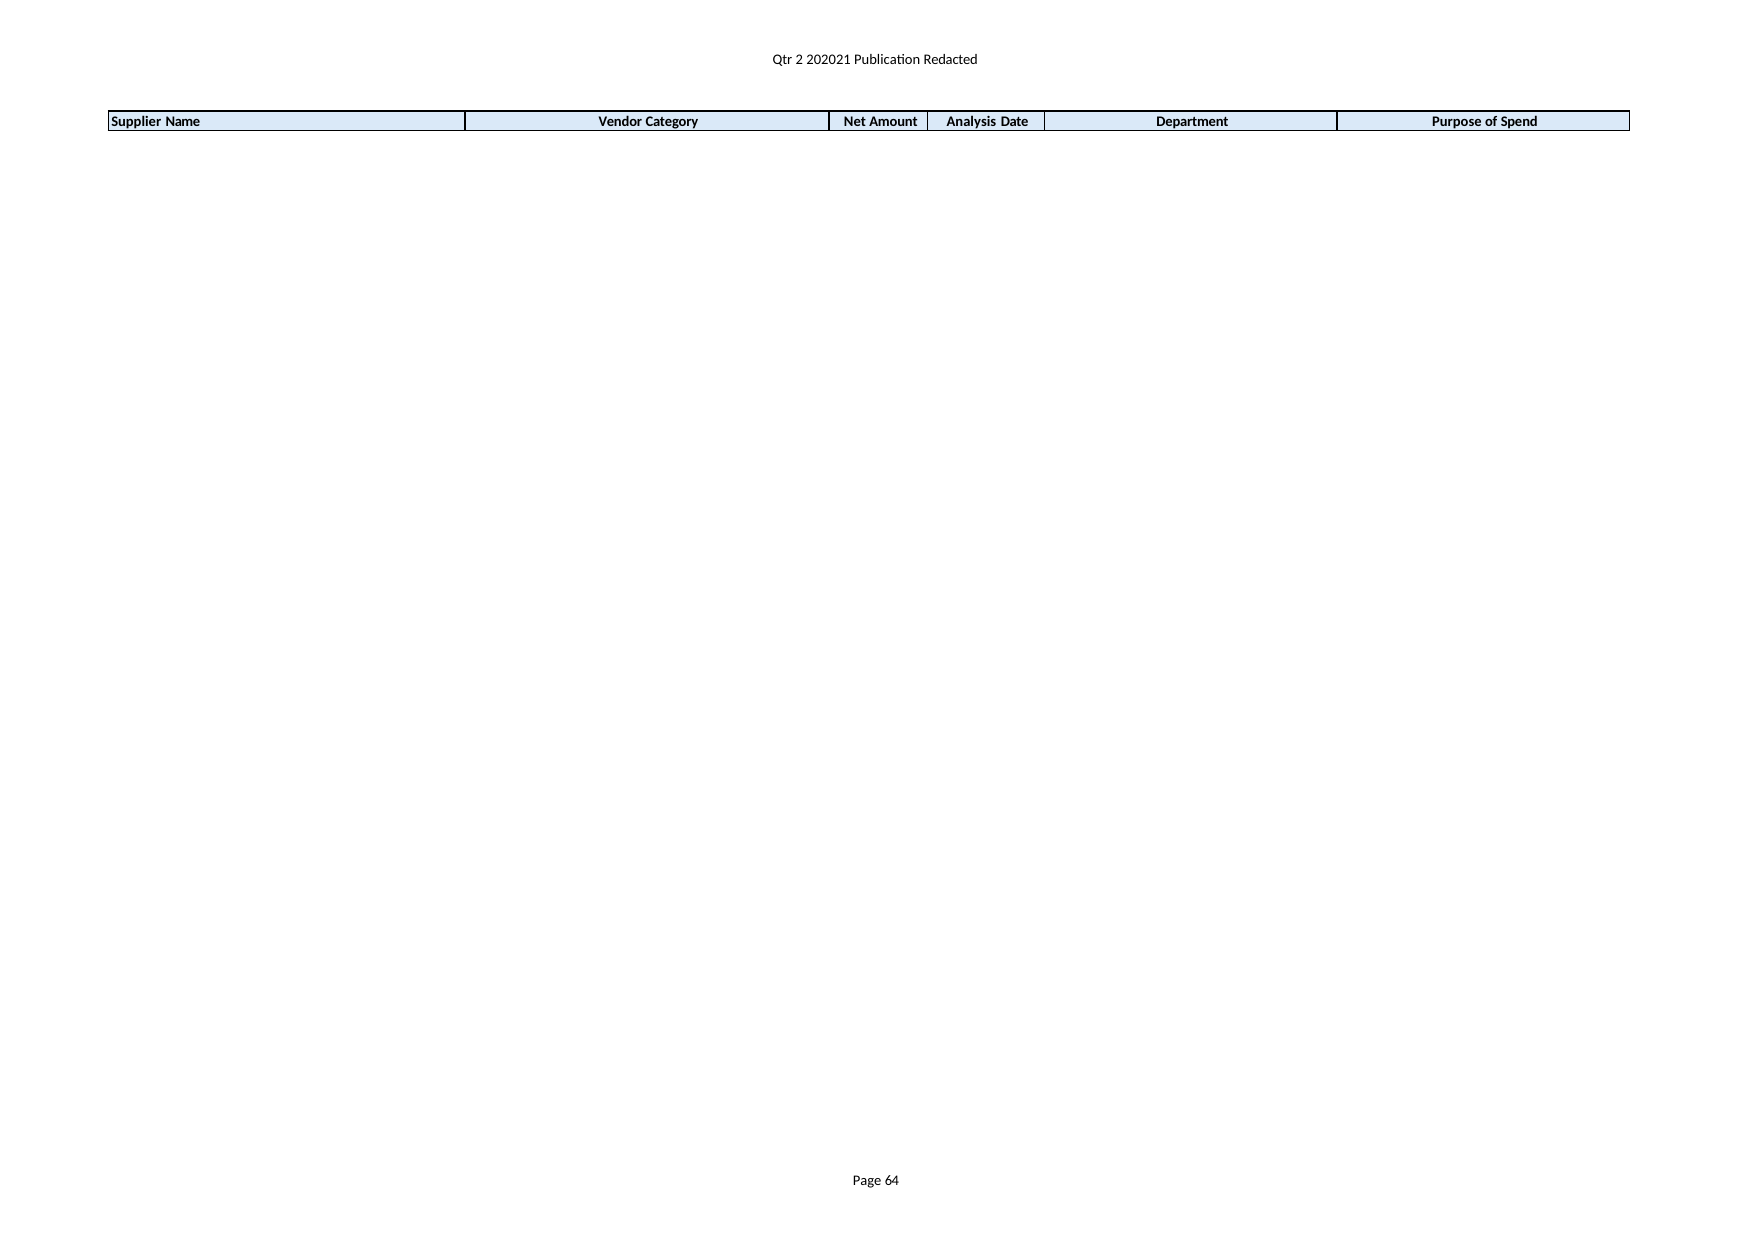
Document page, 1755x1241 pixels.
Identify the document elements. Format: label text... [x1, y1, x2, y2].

table_header Purpose of Spend [1338, 112, 1629, 130]
table_header Analysis Date [928, 112, 1044, 130]
table_header Net Amount [830, 112, 927, 130]
table_header Department [1045, 112, 1336, 130]
table_header Vendor Category [466, 112, 828, 130]
table_header Supplier Name [109, 112, 464, 130]
